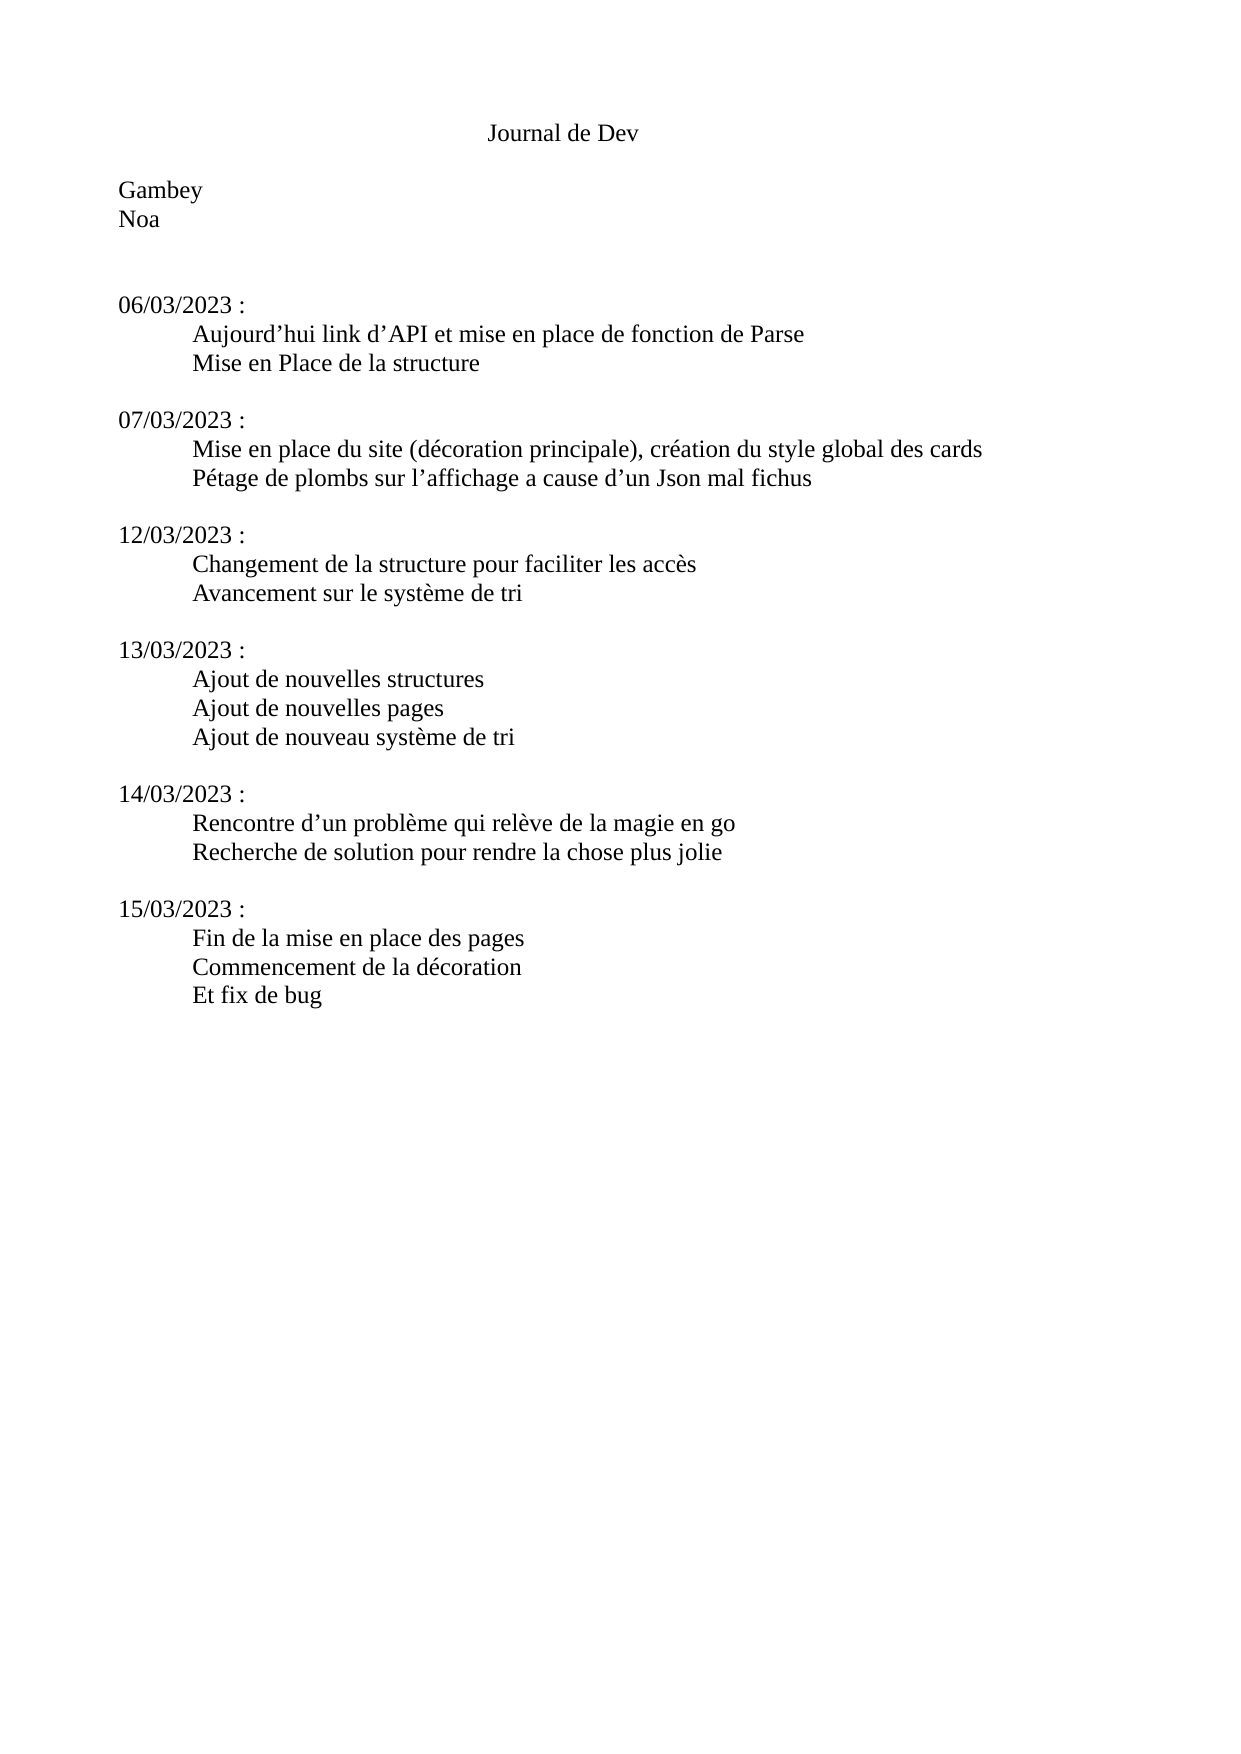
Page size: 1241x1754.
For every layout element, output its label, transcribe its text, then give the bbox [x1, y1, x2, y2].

text 12/03/2023 : [118, 521, 1122, 549]
text 15/03/2023 : [118, 894, 1122, 923]
text 06/03/2023 : [118, 291, 1122, 319]
text Avancement sur le système de tri [118, 578, 1122, 607]
text Ajout de nouveau système de tri [118, 722, 1122, 751]
text Aujourd’hui link d’API et mise en place de fonction de Parse [118, 319, 1122, 348]
text 13/03/2023 : [118, 636, 1122, 664]
text Journal de Dev [118, 118, 1122, 147]
text Et fix de bug [118, 981, 1122, 1009]
text Noa [118, 204, 1122, 233]
text Rencontre d’un problème qui relève de la magie en go [118, 808, 1122, 837]
text Ajout de nouvelles pages [118, 693, 1122, 722]
text Gambey [118, 176, 1122, 204]
text Commencement de la décoration [118, 952, 1122, 981]
text Recherche de solution pour rendre la chose plus jolie [118, 837, 1122, 866]
text Mise en Place de la structure [118, 348, 1122, 377]
text 14/03/2023 : [118, 779, 1122, 808]
text Ajout de nouvelles structures [118, 664, 1122, 693]
text Mise en place du site (décoration principale), création du style global des cards [118, 434, 1122, 463]
text Changement de la structure pour faciliter les accès [118, 549, 1122, 578]
text Pétage de plombs sur l’affichage a cause d’un Json mal fichus [118, 463, 1122, 492]
text Fin de la mise en place des pages [118, 923, 1122, 952]
text 07/03/2023 : [118, 406, 1122, 434]
